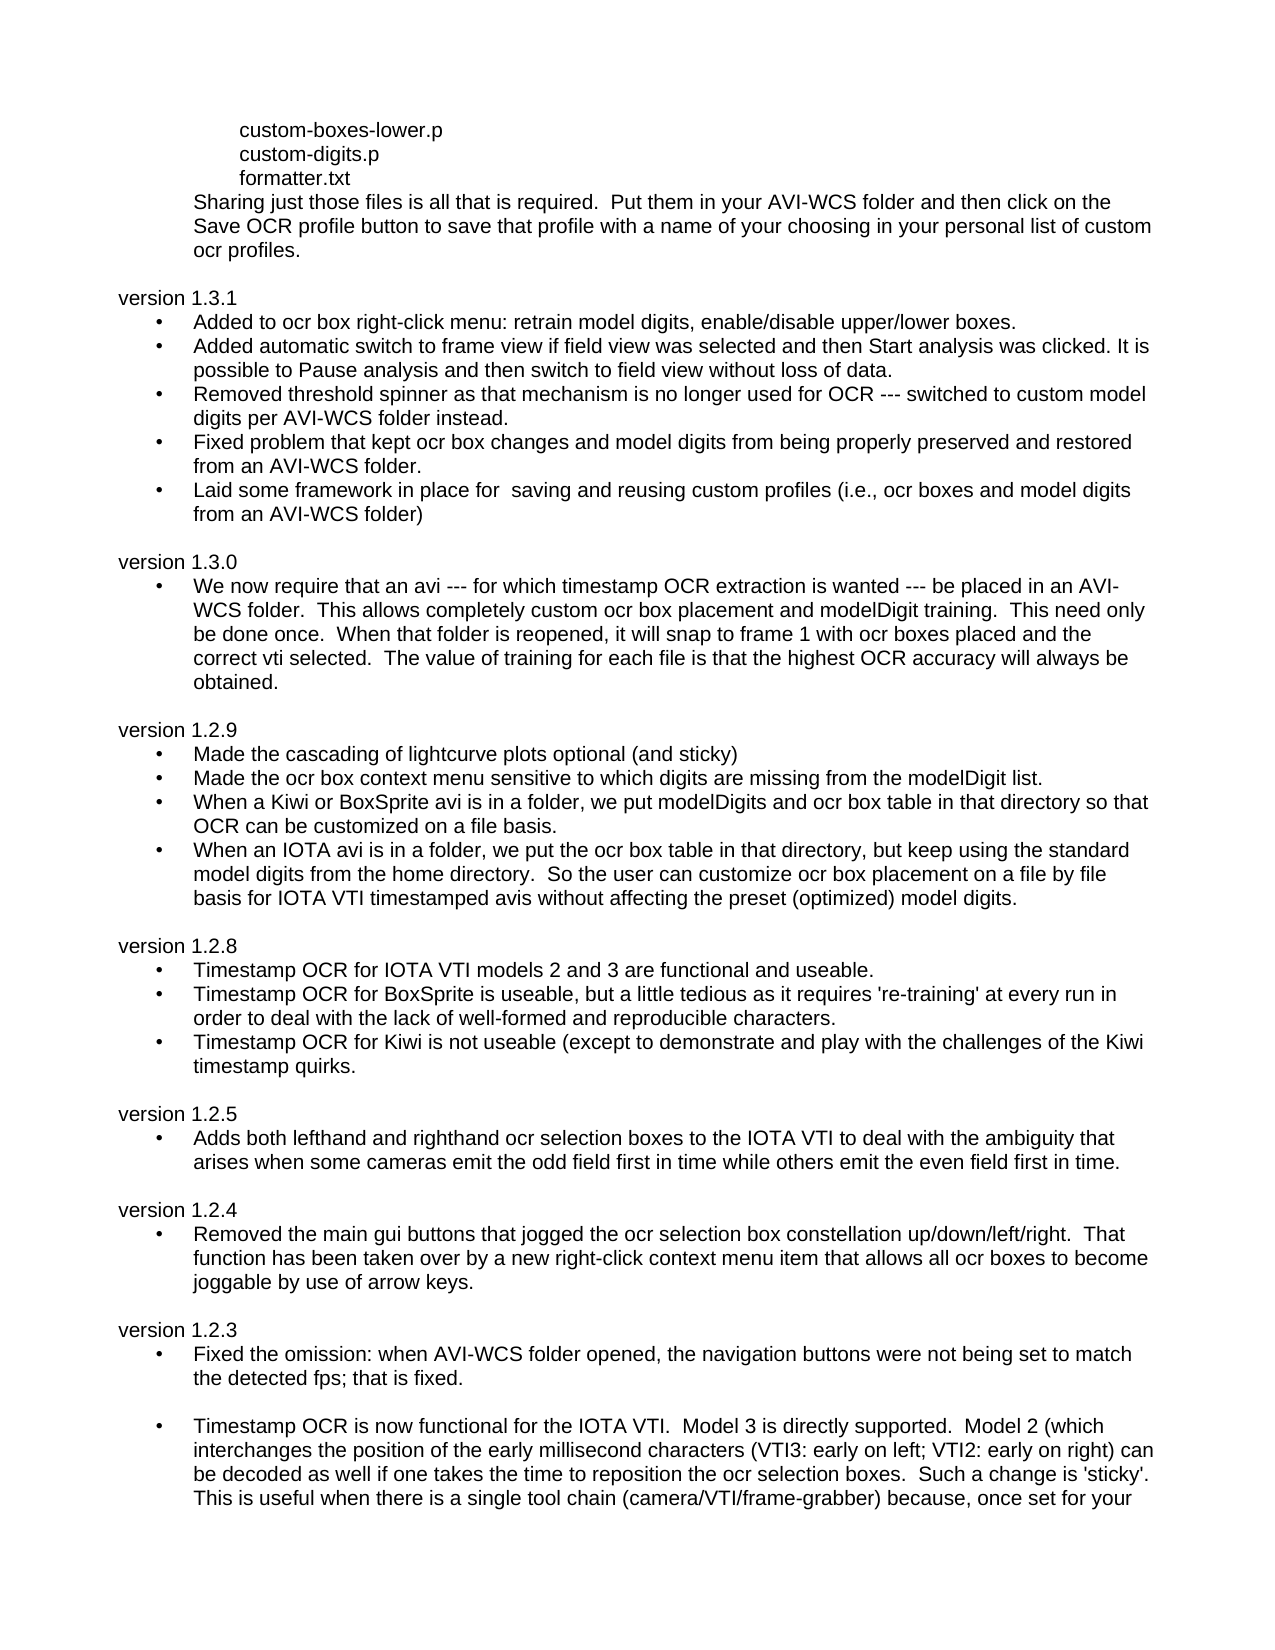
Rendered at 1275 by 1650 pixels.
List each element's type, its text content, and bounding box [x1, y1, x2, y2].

text version 1.3.0 [118, 550, 1157, 574]
list Timestamp OCR for IOTA VTI models 2 and 3 are functional and useable. [156, 958, 1157, 982]
text version 1.3.1 [118, 286, 1157, 310]
list Timestamp OCR for Kiwi is not useable (except to demonstrate and play with the challenges of the Kiwi timestamp quirks. [156, 1030, 1157, 1102]
list When a Kiwi or BoxSprite avi is in a folder, we put modelDigits and ocr box table in that directory so that OCR can be customized on a file basis. [156, 790, 1157, 838]
list Added automatic switch to frame view if field view was selected and then Start analysis was clicked. It is possible to Pause analysis and then switch to field view without loss of data. [156, 334, 1157, 382]
list Added to ocr box right-click menu: retrain model digits, enable/disable upper/lower boxes. [156, 310, 1157, 334]
list Removed threshold spinner as that mechanism is no longer used for OCR --- switched to custom model digits per AVI-WCS folder instead. [156, 382, 1157, 430]
list Fixed problem that kept ocr box changes and model digits from being properly preserved and restored from an AVI-WCS folder. [156, 430, 1157, 478]
list Adds both lefthand and righthand ocr selection boxes to the IOTA VTI to deal with the ambiguity that arises when some cameras emit the odd field first in time while others emit the even field first in time. [156, 1126, 1157, 1198]
list Timestamp OCR is now functional for the IOTA VTI. Model 3 is directly supported. Model 2 (which interchanges the position of the early millisecond characters (VTI3: early on left; VTI2: early on right) can be decoded as well if one takes the time to reposition the ocr selection boxes. Such a change is 'sticky'. This is useful when there is a single tool chain (camera/VTI/frame-grabber) because, once set for your [156, 1413, 1157, 1509]
text version 1.2.4 [118, 1198, 1157, 1222]
text version 1.2.9 [118, 718, 1157, 742]
list Removed the main gui buttons that jogged the ocr selection box constellation up/down/left/right. That function has been taken over by a new right-click context menu item that allows all ocr boxes to become joggable by use of arrow keys. [156, 1222, 1157, 1294]
text version 1.2.3 [118, 1318, 1157, 1342]
list Laid some framework in place for saving and reusing custom profiles (i.e., ocr boxes and model digits from an AVI-WCS folder) [156, 478, 1157, 550]
list We now require that an avi --- for which timestamp OCR extraction is wanted --- be placed in an AVI-WCS folder. This allows completely custom ocr box placement and modelDigit training. This need only be done once. When that folder is reopened, it will snap to frame 1 with ocr boxes placed and the correct vti selected. The value of training for each file is that the highest OCR accuracy will always be obtained. [156, 574, 1157, 718]
text version 1.2.8 [118, 934, 1157, 958]
list Fixed the omission: when AVI-WCS folder opened, the navigation buttons were not being set to match the detected fps; that is fixed. [156, 1342, 1157, 1413]
list Timestamp OCR for BoxSprite is useable, but a little tedious as it requires 're-training' at every run in order to deal with the lack of well-formed and reproducible characters. [156, 982, 1157, 1030]
list Made the cascading of lightcurve plots optional (and sticky) [156, 742, 1157, 766]
text version 1.2.5 [118, 1102, 1157, 1126]
list Made the ocr box context menu sensitive to which digits are missing from the modelDigit list. [156, 766, 1157, 790]
list When an IOTA avi is in a folder, we put the ocr box table in that directory, but keep using the standard model digits from the home directory. So the user can customize ocr box placement on a file by file basis for IOTA VTI timestamped avis without affecting the preset (optimized) model digits. [156, 838, 1157, 934]
list custom-boxes-lower.p custom-digits.p formatter.txt Sharing just those files is all that is required. Put them in your AVI-WCS folder and then click on the Save OCR profile button to save that profile with a name of your choosing in your personal list of custom ocr profiles. [156, 118, 1157, 262]
